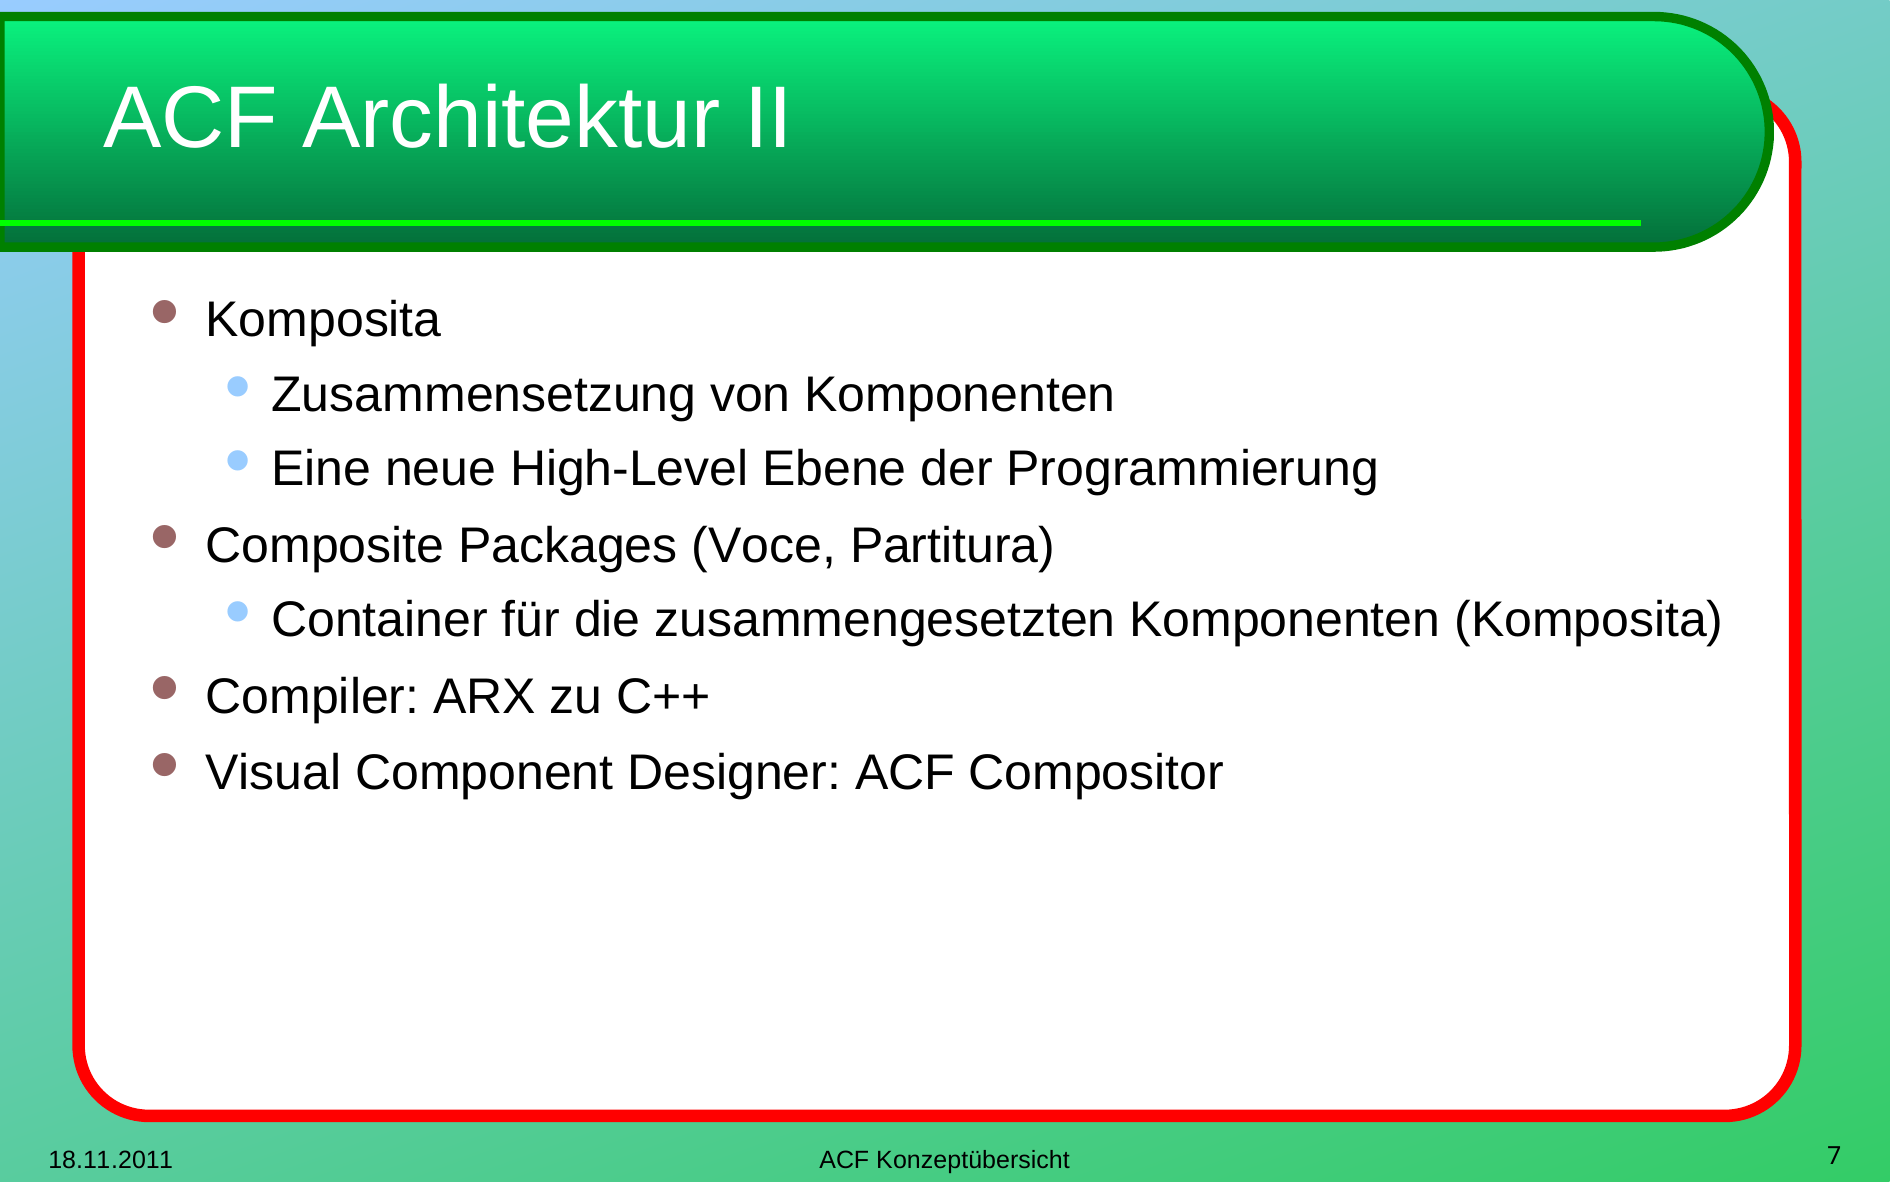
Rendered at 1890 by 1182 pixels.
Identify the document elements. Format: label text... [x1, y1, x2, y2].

title ACF Architektur II [88, 0, 1756, 226]
list Komposita Zusammensetzung von Komponenten Eine neue High-Level Ebene der Programmierung Composite Packages (Voce, Partitura) Container für die zusammengesetzten Komponenten (Komposita) Compiler: ARX zu C++ Visual Component Designer: ACF Compositor [134, 278, 1764, 1038]
